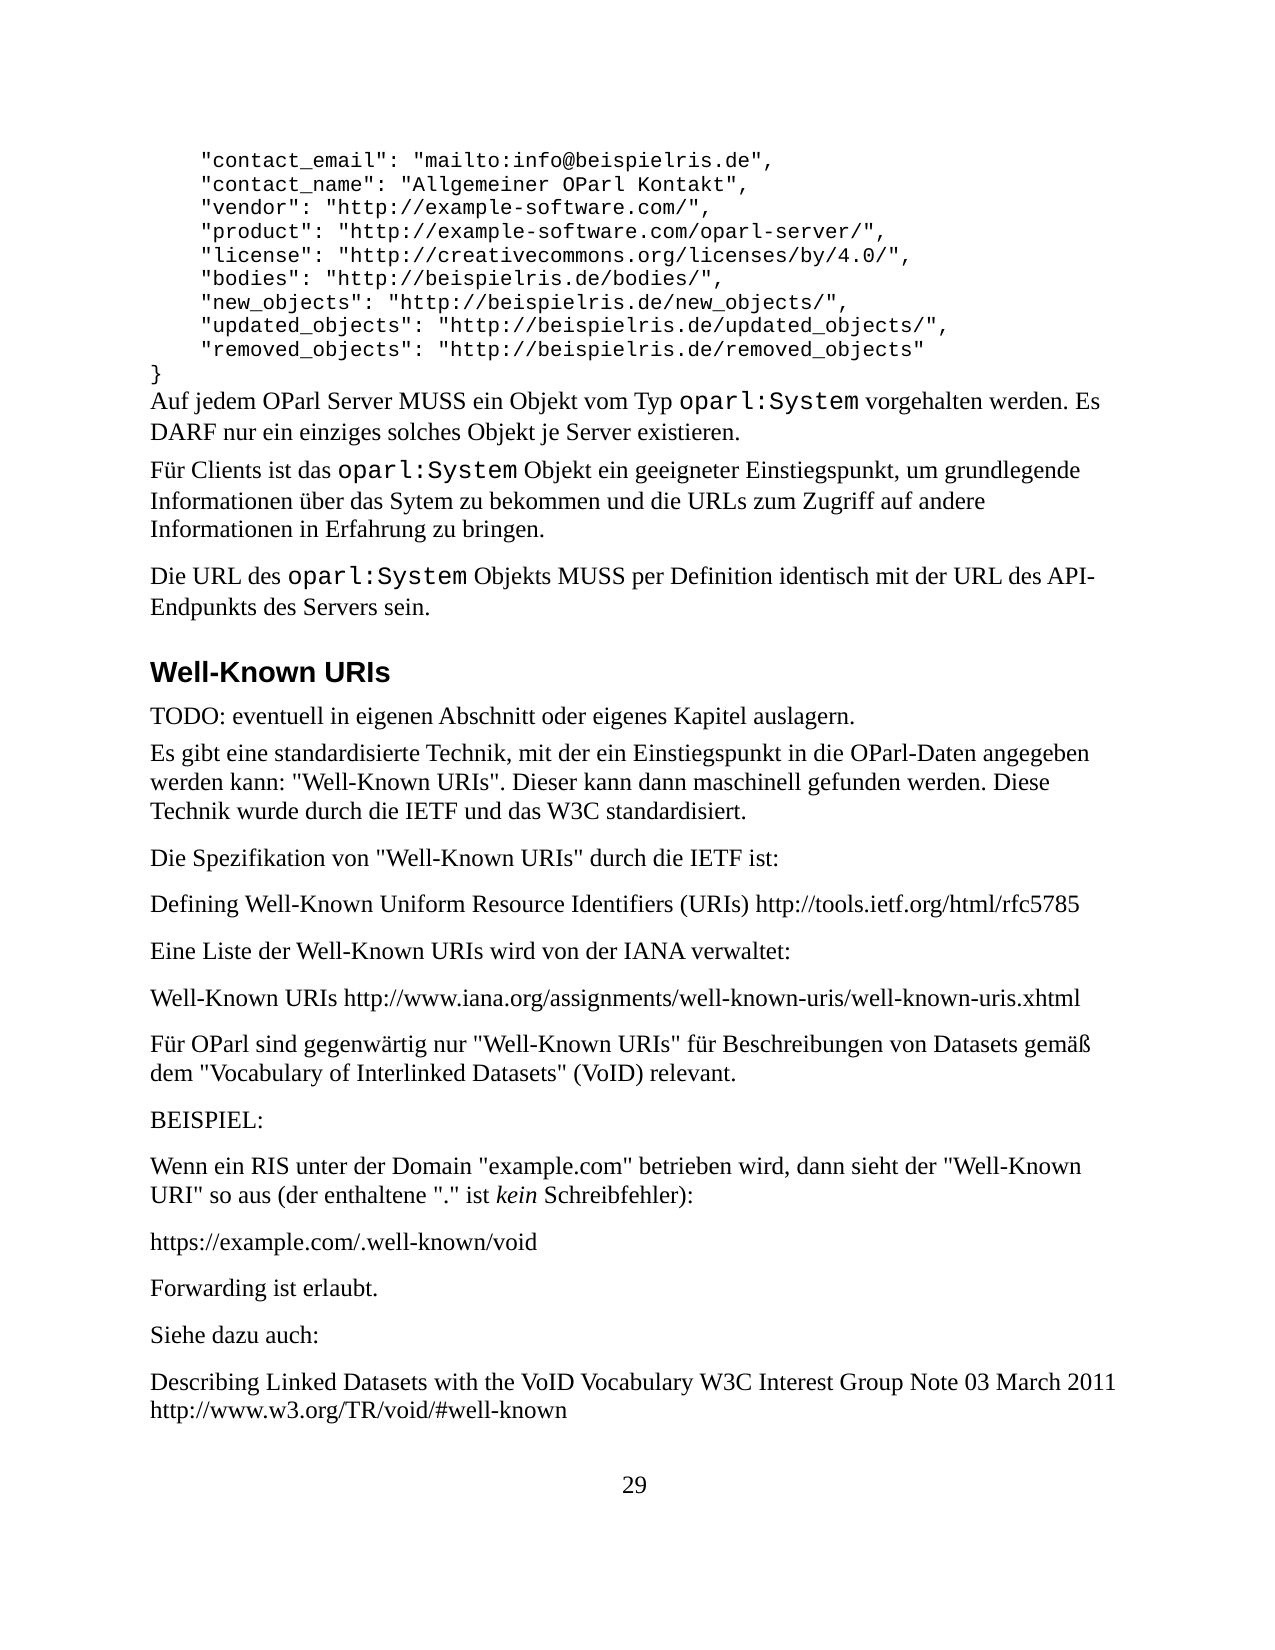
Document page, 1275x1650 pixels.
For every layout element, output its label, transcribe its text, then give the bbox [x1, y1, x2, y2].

text Well-Known URIs http://www.iana.org/assignments/well-known-uris/well-known-uris.xhtml [150, 983, 1125, 1011]
text TODO: eventuell in eigenen Abschnitt oder eigenes Kapitel auslagern. [150, 701, 1125, 729]
text Eine Liste der Well-Known URIs wird von der IANA verwaltet: [150, 936, 1125, 965]
text "product": "http://example-software.com/oparl-server/", [150, 221, 1125, 244]
text Auf jedem OParl Server MUSS ein Objekt vom Typ oparl:System vorgehalten werden. Es DARF nur ein einziges solches Objekt je Server existieren. [150, 386, 1125, 446]
text Defining Well-Known Uniform Resource Identifiers (URIs) http://tools.ietf.org/html/rfc5785 [150, 889, 1125, 918]
text BEISPIEL: [150, 1105, 1125, 1133]
text } [150, 363, 1125, 386]
text Für OParl sind gegenwärtig nur "Well-Known URIs" für Beschreibungen von Datasets gemäß dem "Vocabulary of Interlinked Datasets" (VoID) relevant. [150, 1029, 1125, 1087]
text Es gibt eine standardisierte Technik, mit der ein Einstiegspunkt in die OParl-Daten angegeben werden kann: "Well-Known URIs". Dieser kann dann maschinell gefunden werden. Diese Technik wurde durch die IETF und das W3C standardisiert. [150, 738, 1125, 825]
text https://example.com/.well-known/void [150, 1227, 1125, 1256]
text "contact_name": "Allgemeiner OParl Kontakt", [150, 174, 1125, 197]
text "vendor": "http://example-software.com/", [150, 197, 1125, 221]
text Describing Linked Datasets with the VoID Vocabulary W3C Interest Group Note 03 March 2011 http://www.w3.org/TR/void/#well-known [150, 1367, 1125, 1424]
text Für Clients ist das oparl:System Objekt ein geeigneter Einstiegspunkt, um grundlegende Informationen über das Sytem zu bekommen und die URLs zum Zugriff auf andere Informationen in Erfahrung zu bringen. [150, 455, 1125, 543]
text "license": "http://creativecommons.org/licenses/by/4.0/", [150, 244, 1125, 268]
text Die URL des oparl:System Objekts MUSS per Definition identisch mit der URL des API-Endpunkts des Servers sein. [150, 561, 1125, 621]
text "bodies": "http://beispielris.de/bodies/", [150, 268, 1125, 292]
text "removed_objects": "http://beispielris.de/removed_objects" [150, 339, 1125, 363]
text Forwarding ist erlaubt. [150, 1273, 1125, 1302]
text "updated_objects": "http://beispielris.de/updated_objects/", [150, 316, 1125, 339]
subtitle Well-Known URIs [150, 655, 1125, 688]
text Siehe dazu auch: [150, 1320, 1125, 1349]
text "new_objects": "http://beispielris.de/new_objects/", [150, 292, 1125, 316]
text Wenn ein RIS unter der Domain "example.com" betrieben wird, dann sieht der "Well-Known URI" so aus (der enthaltene "." ist kein Schreibfehler): [150, 1151, 1125, 1209]
text Die Spezifikation von "Well-Known URIs" durch die IETF ist: [150, 843, 1125, 871]
text "contact_email": "mailto:info@beispielris.de", [150, 150, 1125, 174]
